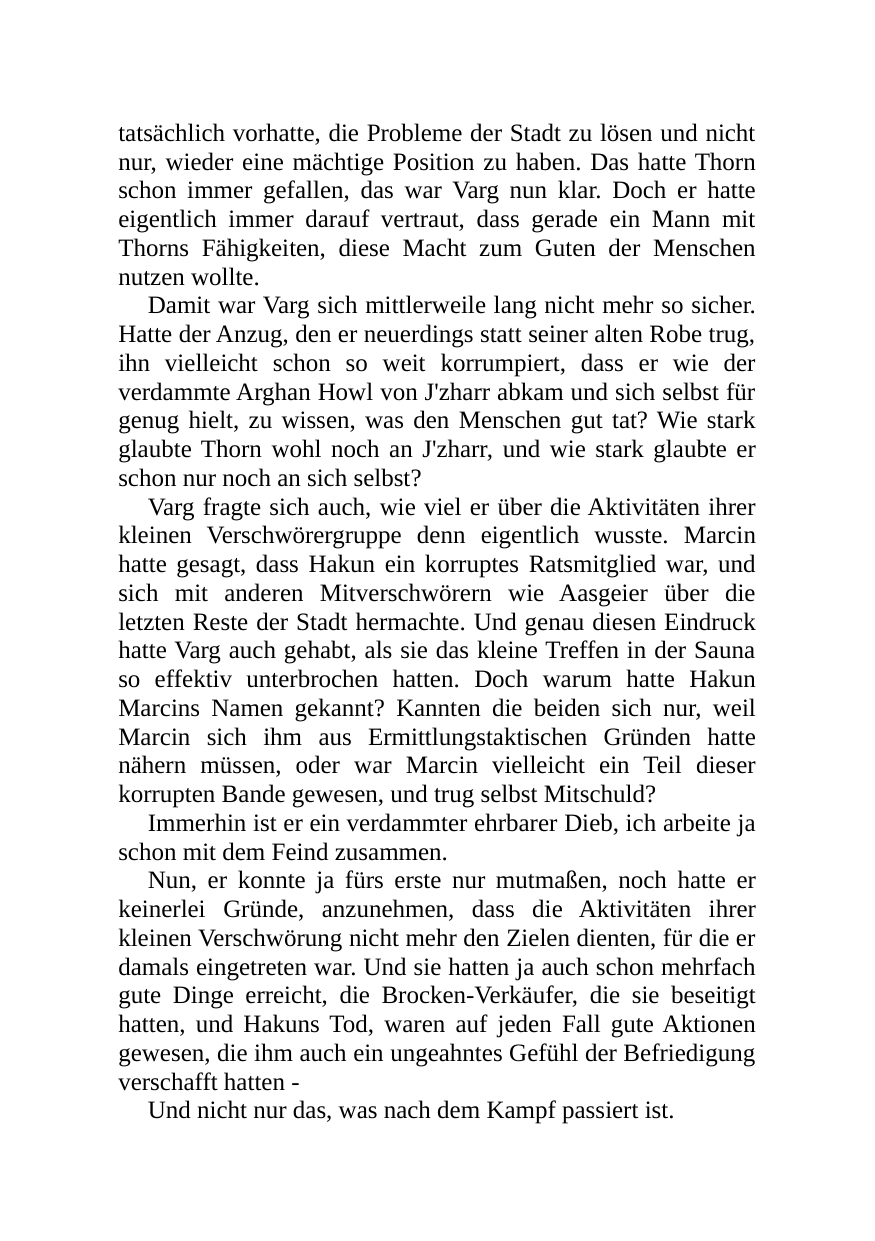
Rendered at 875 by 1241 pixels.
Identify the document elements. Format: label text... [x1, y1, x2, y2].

text Damit war Varg sich mittlerweile lang nicht mehr so sicher. Hatte der Anzug, den er neuerdings statt seiner alten Robe trug, ihn vielleicht schon so weit korrumpiert, dass er wie der verdammte Arghan Howl von J'zharr abkam und sich selbst für genug hielt, zu wissen, was den Menschen gut tat? Wie stark glaubte Thorn wohl noch an J'zharr, und wie stark glaubte er schon nur noch an sich selbst? [118, 291, 756, 492]
text Nun, er konnte ja fürs erste nur mutmaßen, noch hatte er keinerlei Gründe, anzunehmen, dass die Aktivitäten ihrer kleinen Verschwörung nicht mehr den Zielen dienten, für die er damals eingetreten war. Und sie hatten ja auch schon mehrfach gute Dinge erreicht, die Brocken-Verkäufer, die sie beseitigt hatten, und Hakuns Tod, waren auf jeden Fall gute Aktionen gewesen, die ihm auch ein ungeahntes Gefühl der Befriedigung verschafft hatten - [118, 866, 756, 1096]
text tatsächlich vorhatte, die Probleme der Stadt zu lösen und nicht nur, wieder eine mächtige Position zu haben. Das hatte Thorn schon immer gefallen, das war Varg nun klar. Doch er hatte eigentlich immer darauf vertraut, dass gerade ein Mann mit Thorns Fähigkeiten, diese Macht zum Guten der Menschen nutzen wollte. [118, 118, 756, 291]
text Und nicht nur das, was nach dem Kampf passiert ist. [118, 1096, 756, 1124]
text Immerhin ist er ein verdammter ehrbarer Dieb, ich arbeite ja schon mit dem Feind zusammen. [118, 808, 756, 866]
text Varg fragte sich auch, wie viel er über die Aktivitäten ihrer kleinen Verschwörergruppe denn eigentlich wusste. Marcin hatte gesagt, dass Hakun ein korruptes Ratsmitglied war, und sich mit anderen Mitverschwörern wie Aasgeier über die letzten Reste der Stadt hermachte. Und genau diesen Eindruck hatte Varg auch gehabt, als sie das kleine Treffen in der Sauna so effektiv unterbrochen hatten. Doch warum hatte Hakun Marcins Namen gekannt? Kannten die beiden sich nur, weil Marcin sich ihm aus Ermittlungstaktischen Gründen hatte nähern müssen, oder war Marcin vielleicht ein Teil dieser korrupten Bande gewesen, und trug selbst Mitschuld? [118, 492, 756, 808]
